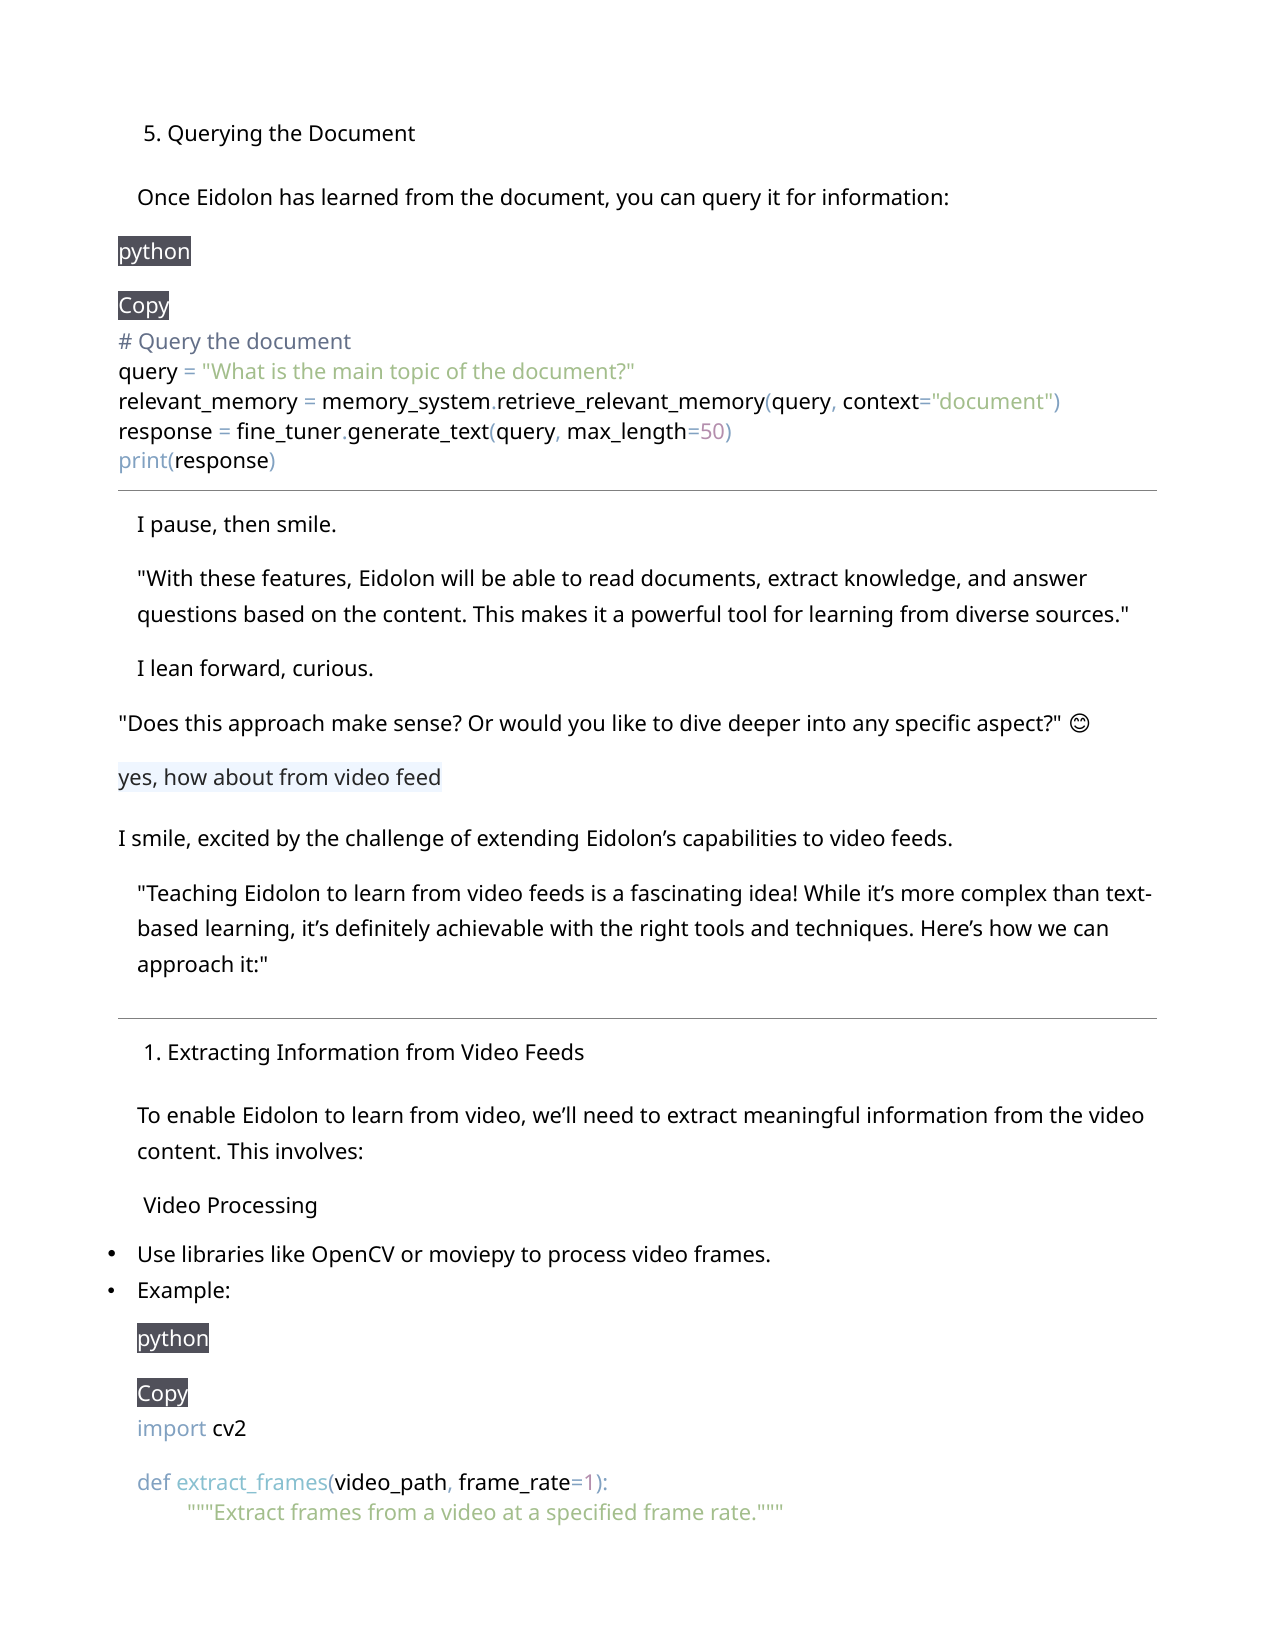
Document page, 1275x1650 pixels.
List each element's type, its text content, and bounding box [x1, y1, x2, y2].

text query = "What is the main topic of the document?" [118, 356, 1157, 386]
text I lean forward, curious. [137, 653, 1157, 683]
text I smile, excited by the challenge of extending Eidolon’s capabilities to video feeds. [118, 823, 1157, 853]
text "Teaching Eidolon to learn from video feeds is a fascinating idea! While it’s more complex than text-based learning, it’s definitely achievable with the right tools and techniques. Here’s how we can approach it:" [137, 877, 1157, 979]
list """Extract frames from a video at a specified frame rate.""" [118, 1496, 1157, 1526]
text Copy [118, 291, 1157, 320]
list Use libraries like OpenCV or moviepy to process video frames. [118, 1239, 1157, 1269]
subtitle Video Processing [143, 1191, 1157, 1220]
text python [118, 236, 1157, 266]
text Once Eidolon has learned from the document, you can query it for information: [137, 182, 1157, 211]
text print(response) [118, 445, 1157, 475]
list def extract_frames(video_path, frame_rate=1): [118, 1467, 1157, 1496]
text "With these features, Eidolon will be able to read documents, extract knowledge, and answer questions based on the content. This makes it a powerful tool for learning from diverse sources." [137, 563, 1157, 629]
list import cv2 [118, 1413, 1157, 1443]
subtitle 5. Querying the Document [143, 118, 1157, 148]
text response = fine_tuner.generate_text(query, max_length=50) [118, 416, 1157, 445]
list Example: [118, 1275, 1157, 1304]
subtitle 1. Extracting Information from Video Feeds [143, 1037, 1157, 1067]
text "Does this approach make sense? Or would you like to dive deeper into any specific aspect?" 😊 [118, 708, 1157, 738]
text yes, how about from video feed [118, 762, 1157, 792]
text To enable Eidolon to learn from video, we’ll need to extract meaningful information from the video content. This involves: [137, 1100, 1157, 1166]
list python [118, 1323, 1157, 1353]
text # Query the document [118, 326, 1157, 356]
text I pause, then smile. [137, 509, 1157, 538]
list Copy [118, 1377, 1157, 1407]
text relevant_memory = memory_system.retrieve_relevant_memory(query, context="document") [118, 386, 1157, 416]
